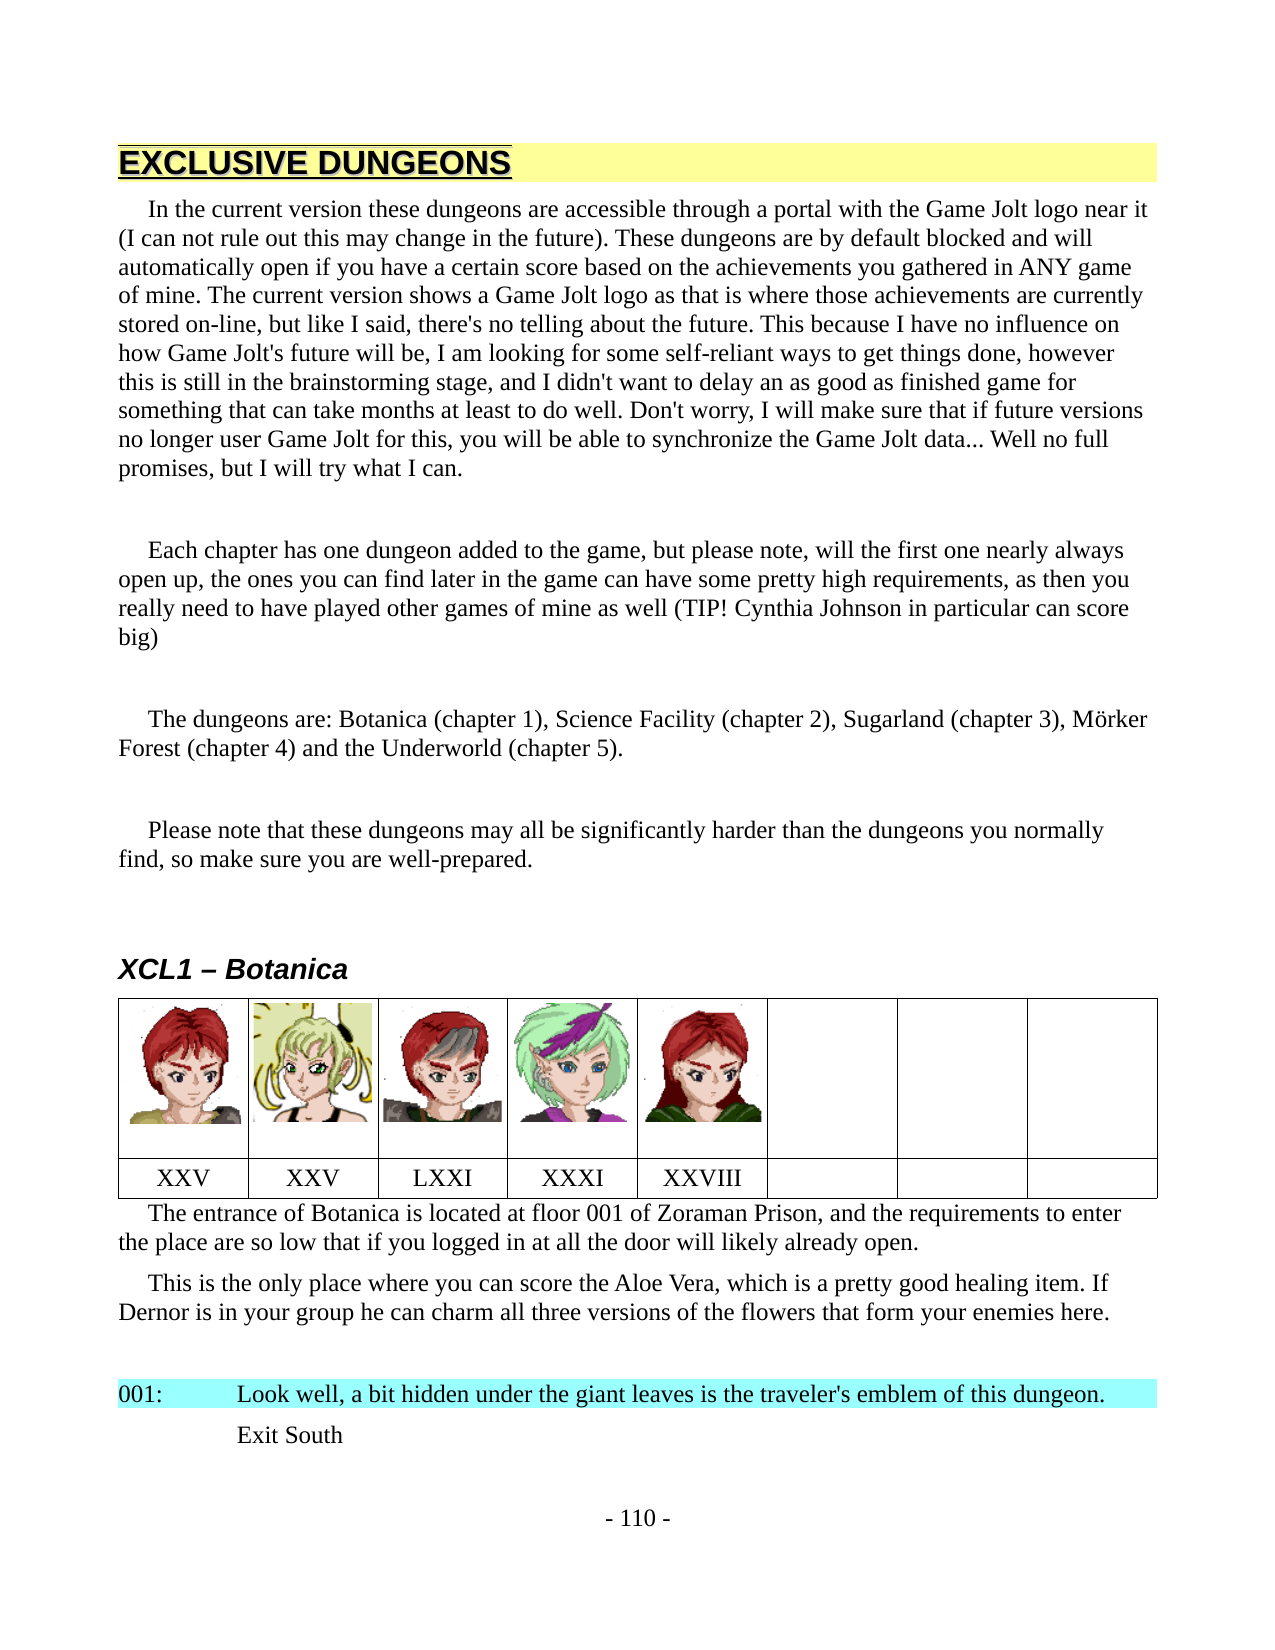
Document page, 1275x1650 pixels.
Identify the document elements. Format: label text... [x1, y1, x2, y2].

text The entrance of Botanica is located at floor 001 of Zoraman Prison, and the requirements to enter the place are so low that if you logged in at all the door will likely already open. [118, 1199, 1157, 1256]
picture [383, 1003, 502, 1122]
table_cell [1028, 1159, 1157, 1198]
table_header [898, 999, 1027, 1158]
table_cell [898, 1159, 1027, 1198]
table_header [768, 999, 897, 1158]
text Please note that these dungeons may all be significantly harder than the dungeons you normally find, so make sure you are well-prepared. [118, 816, 1157, 873]
text The dungeons are: Botanica (chapter 1), Science Facility (chapter 2), Sugarland (chapter 3), Mörker Forest (chapter 4) and the Underworld (chapter 5). [118, 704, 1157, 762]
picture [513, 1003, 632, 1122]
table_header [249, 999, 378, 1158]
table_cell [768, 1159, 897, 1198]
table_cell XXVIII [638, 1159, 767, 1198]
table_cell XXV [119, 1159, 248, 1198]
table_header [638, 999, 767, 1158]
text Exit South [118, 1421, 1157, 1449]
picture [124, 1003, 242, 1124]
subtitle EXCLUSIVE DUNGEONS [118, 143, 1157, 182]
text Each chapter has one dungeon added to the game, but please note, will the first one nearly always open up, the ones you can find later in the game can have some pretty high requirements, as then you really need to have played other games of mine as well (TIP! Cynthia Johnson in particular can score big) [118, 536, 1157, 651]
table_header [379, 999, 507, 1158]
table_cell XXV [249, 1159, 378, 1198]
subtitle XCL1 – Botanica [118, 952, 1157, 985]
picture [643, 1003, 762, 1122]
table_header [1028, 999, 1157, 1158]
table_header [119, 999, 248, 1158]
text This is the only place where you can score the Aloe Vera, which is a pretty good healing item. If Dernor is in your group he can charm all three versions of the flowers that form your enemies here. [118, 1268, 1157, 1326]
table_header [508, 999, 637, 1158]
text 001: Look well, a bit hidden under the giant leaves is the traveler's emblem of this dungeon. [118, 1379, 1157, 1408]
table_cell XXXI [508, 1159, 637, 1198]
text In the current version these dungeons are accessible through a portal with the Game Jolt logo near it (I can not rule out this may change in the future). These dungeons are by default blocked and will automatically open if you have a certain score based on the achievements you gathered in ANY game of mine. The current version shows a Game Jolt logo as that is where those achievements are currently stored on-line, but like I said, there's no telling about the future. This because I have no influence on how Game Jolt's future will be, I am looking for some self-reliant ways to get things done, however this is still in the brainstorming stage, and I didn't want to delay an as good as finished game for something that can take months at least to do well. Don't worry, I will make sure that if future versions no longer user Game Jolt for this, you will be able to synchronize the Game Jolt data... Well no full promises, but I will try what I can. [118, 194, 1157, 482]
table_cell LXXI [379, 1159, 507, 1198]
picture [253, 1003, 372, 1122]
